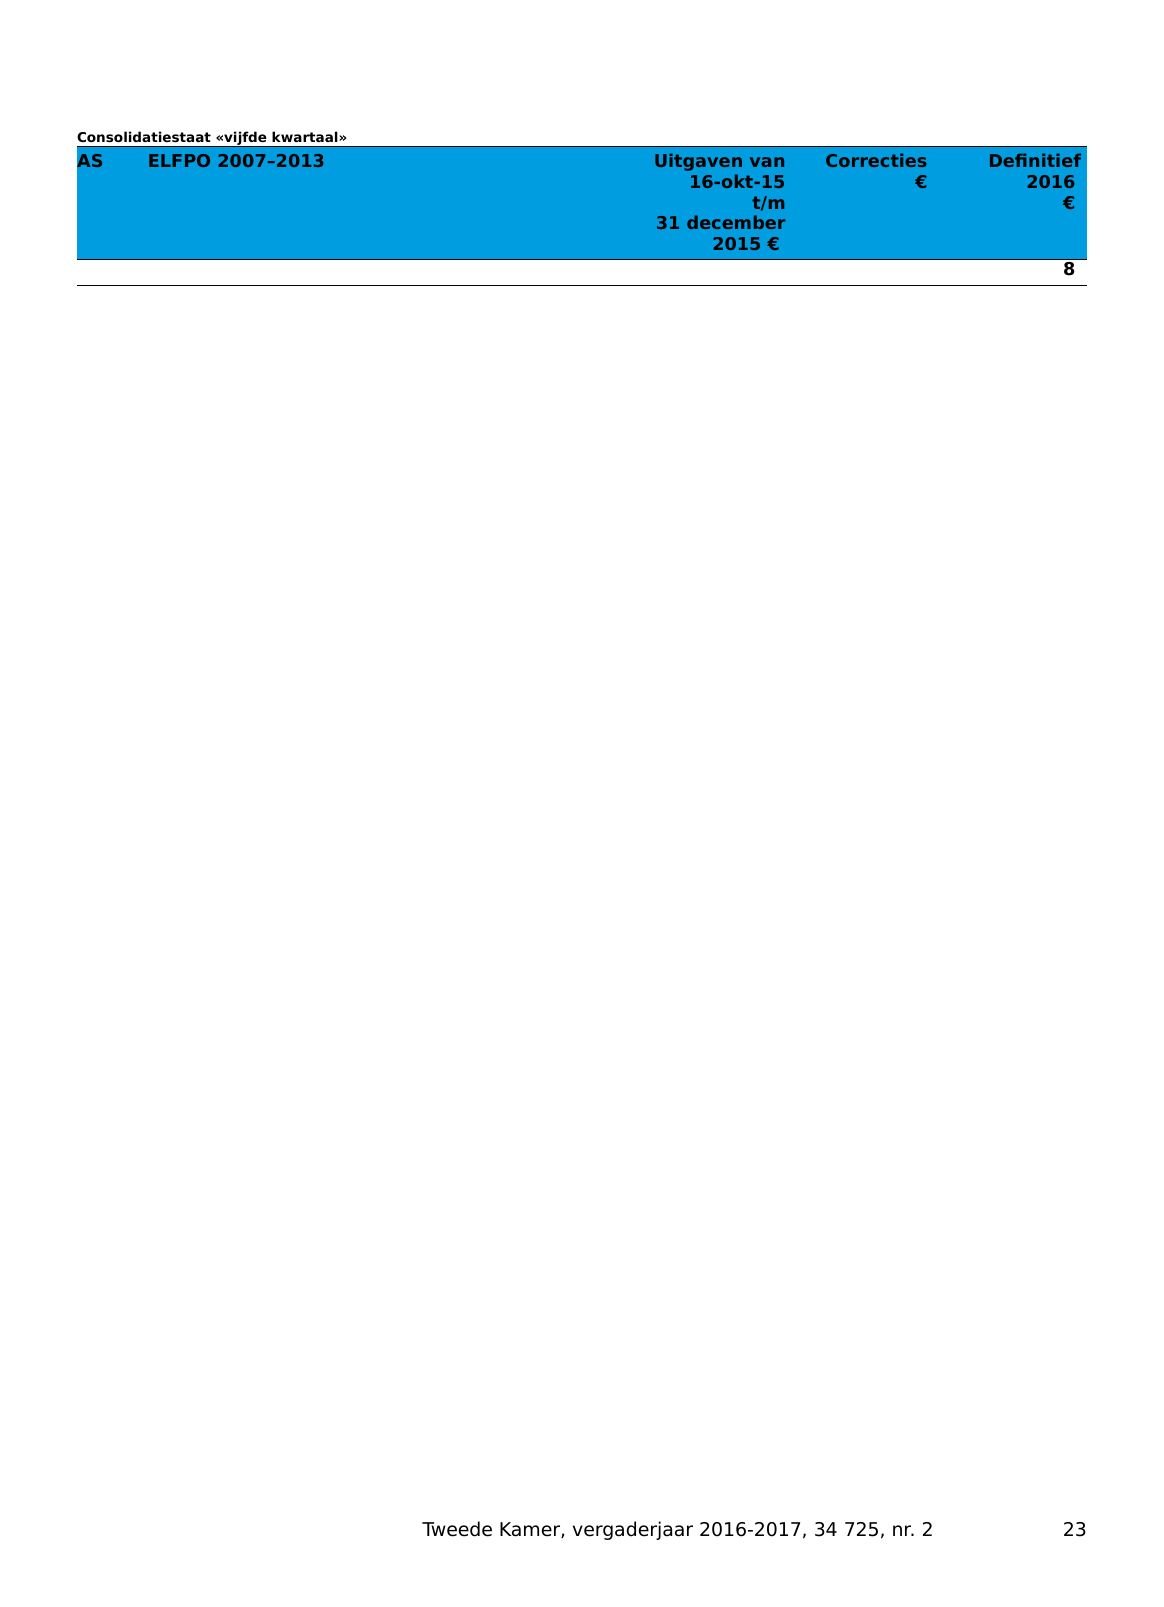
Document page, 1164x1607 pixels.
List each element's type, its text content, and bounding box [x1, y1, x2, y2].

table_cell Definitief 2016 € [939, 147, 1087, 259]
table_cell [77, 260, 142, 284]
table_cell ELFPO 2007–2013 [142, 147, 644, 259]
table_cell [142, 260, 644, 284]
table_cell AS [77, 147, 142, 259]
table_cell [644, 260, 791, 284]
table_header Consolidatiestaat «vijfde kwartaal» [77, 130, 1087, 146]
table_cell [791, 260, 939, 284]
table_cell 8 [939, 260, 1087, 284]
table_cell Uitgaven van 16-okt-15 t/m 31 december 2015 € [644, 147, 791, 259]
table_cell Correcties € [791, 147, 939, 259]
